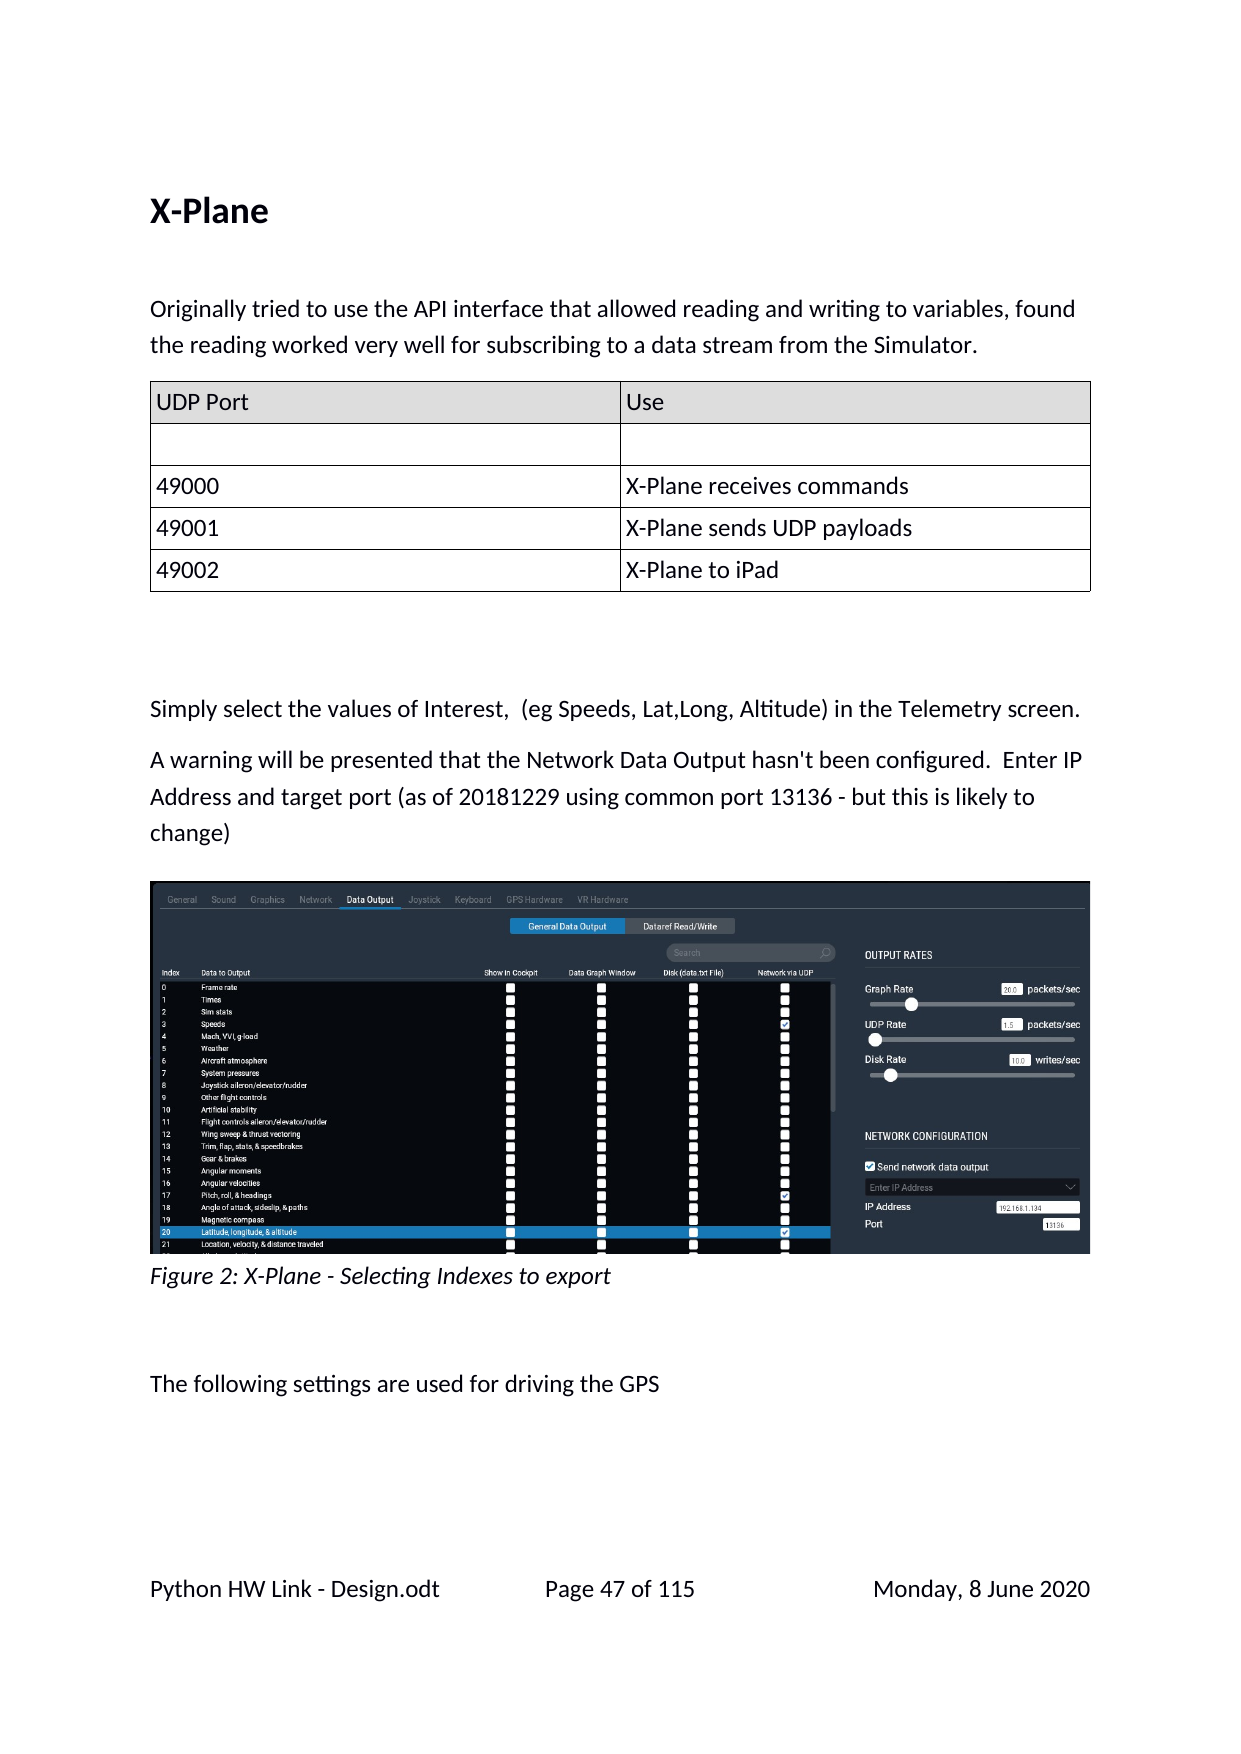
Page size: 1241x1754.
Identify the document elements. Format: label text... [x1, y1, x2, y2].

subtitle X-Plane [150, 187, 1090, 233]
table_header UDP Port [151, 382, 620, 423]
text Simply select the values of Interest, (eg Speeds, Lat,Long, Altitude) in the Telemetry screen. [150, 693, 1090, 724]
table_cell [151, 424, 620, 465]
text The following settings are used for driving the GPS [150, 1369, 1090, 1399]
table_cell 49001 [151, 508, 620, 549]
table_cell X-Plane receives commands [621, 466, 1090, 507]
table_header Use [621, 382, 1090, 423]
text A warning will be presented that the Network Data Output hasn't been configured. Enter IP Address and target port (as of 20181229 using common port 13136 - but this is likely to change) [150, 744, 1090, 848]
table_cell X-Plane sends UDP payloads [621, 508, 1090, 549]
table_cell 49000 [151, 466, 620, 507]
table_cell [621, 424, 1090, 465]
table_cell 49002 [151, 550, 620, 591]
text Figure 2: X-Plane - Selecting Indexes to export [150, 1254, 1090, 1291]
picture [150, 881, 1091, 1254]
text Originally tried to use the API interface that allowed reading and writing to variables, found the reading worked very well for subscribing to a data stream from the Simulator. [150, 293, 1090, 360]
table_cell X-Plane to iPad [621, 550, 1090, 591]
